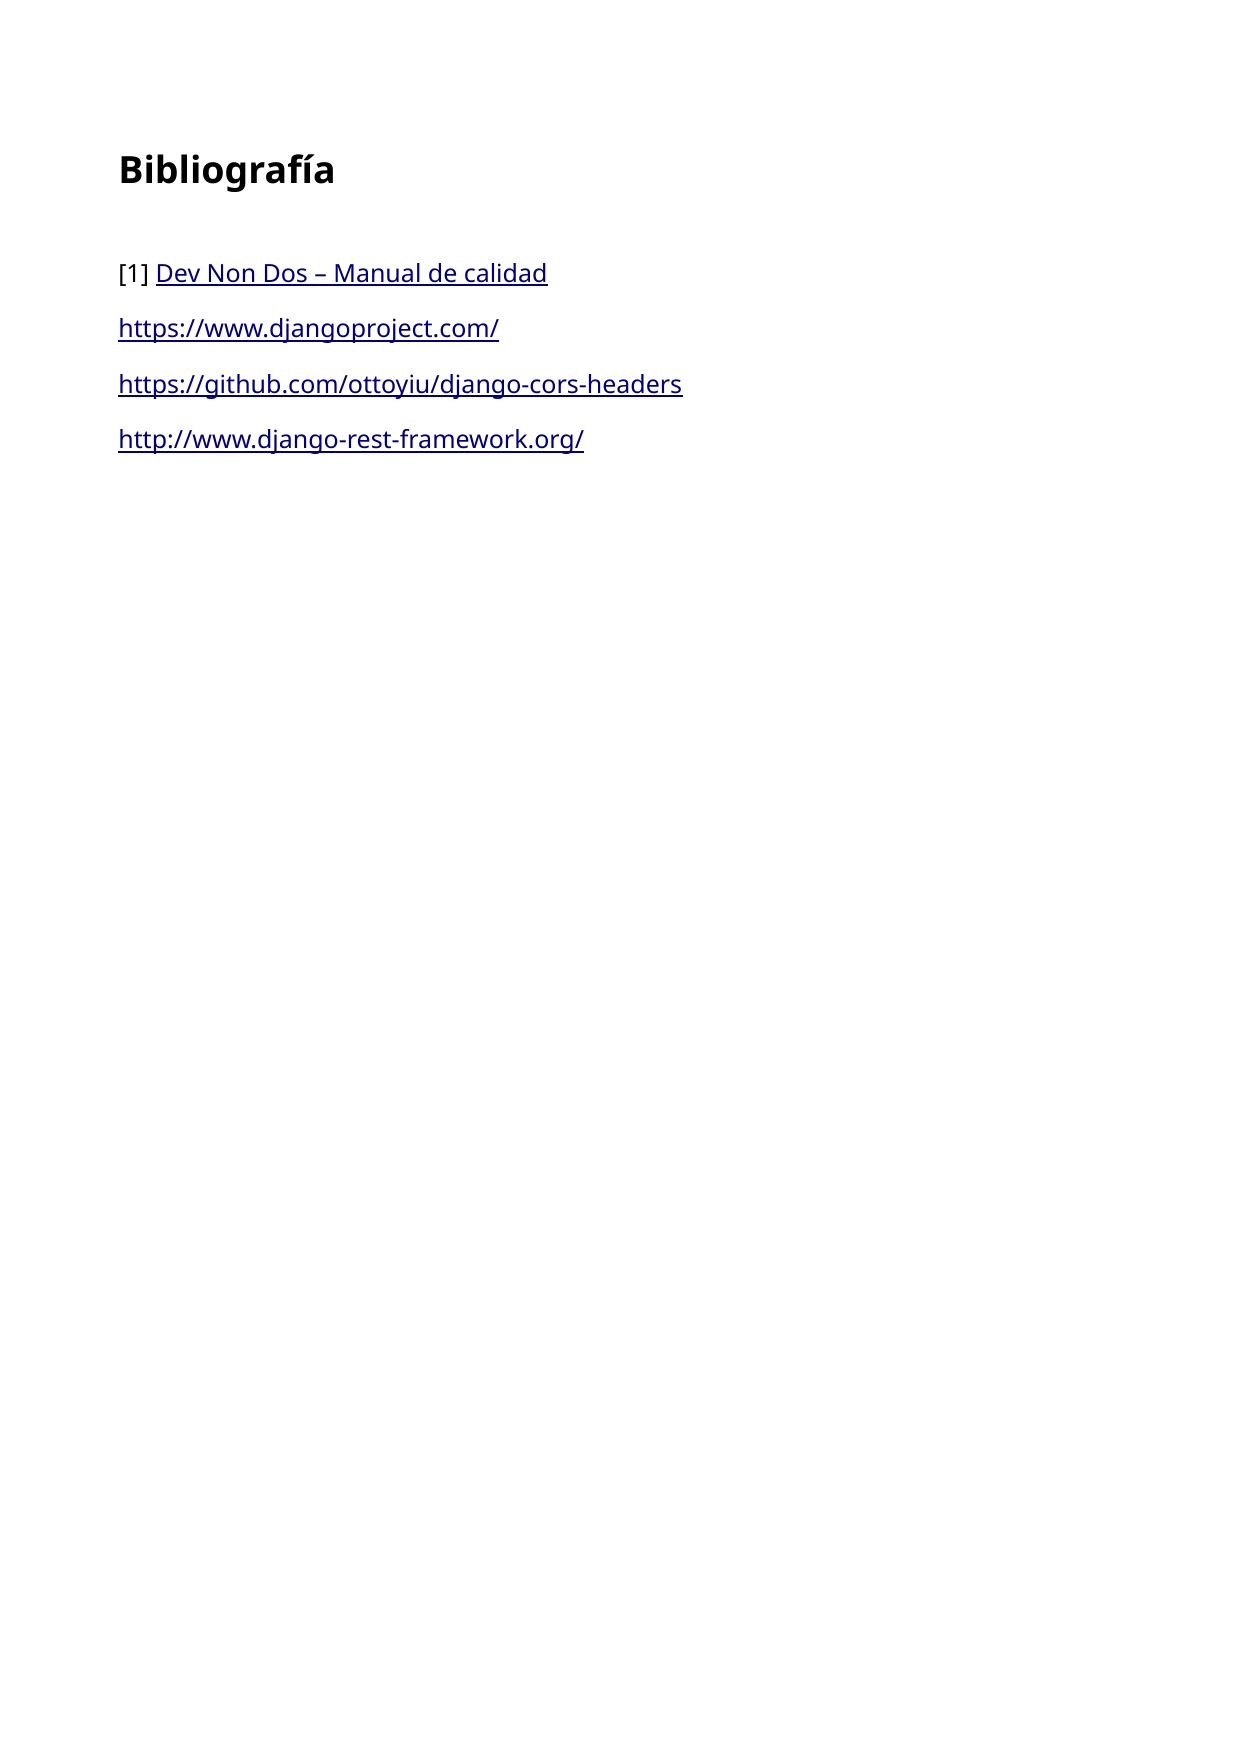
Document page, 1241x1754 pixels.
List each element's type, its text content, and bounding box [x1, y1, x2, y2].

text https://github.com/ottoyiu/django-cors-headers [118, 367, 1122, 401]
text http://www.django-rest-framework.org/ [118, 422, 1122, 456]
text https://www.djangoproject.com/ [118, 311, 1122, 345]
text [1] Dev Non Dos – Manual de calidad [118, 256, 1122, 290]
subtitle Bibliografía [118, 143, 1122, 194]
